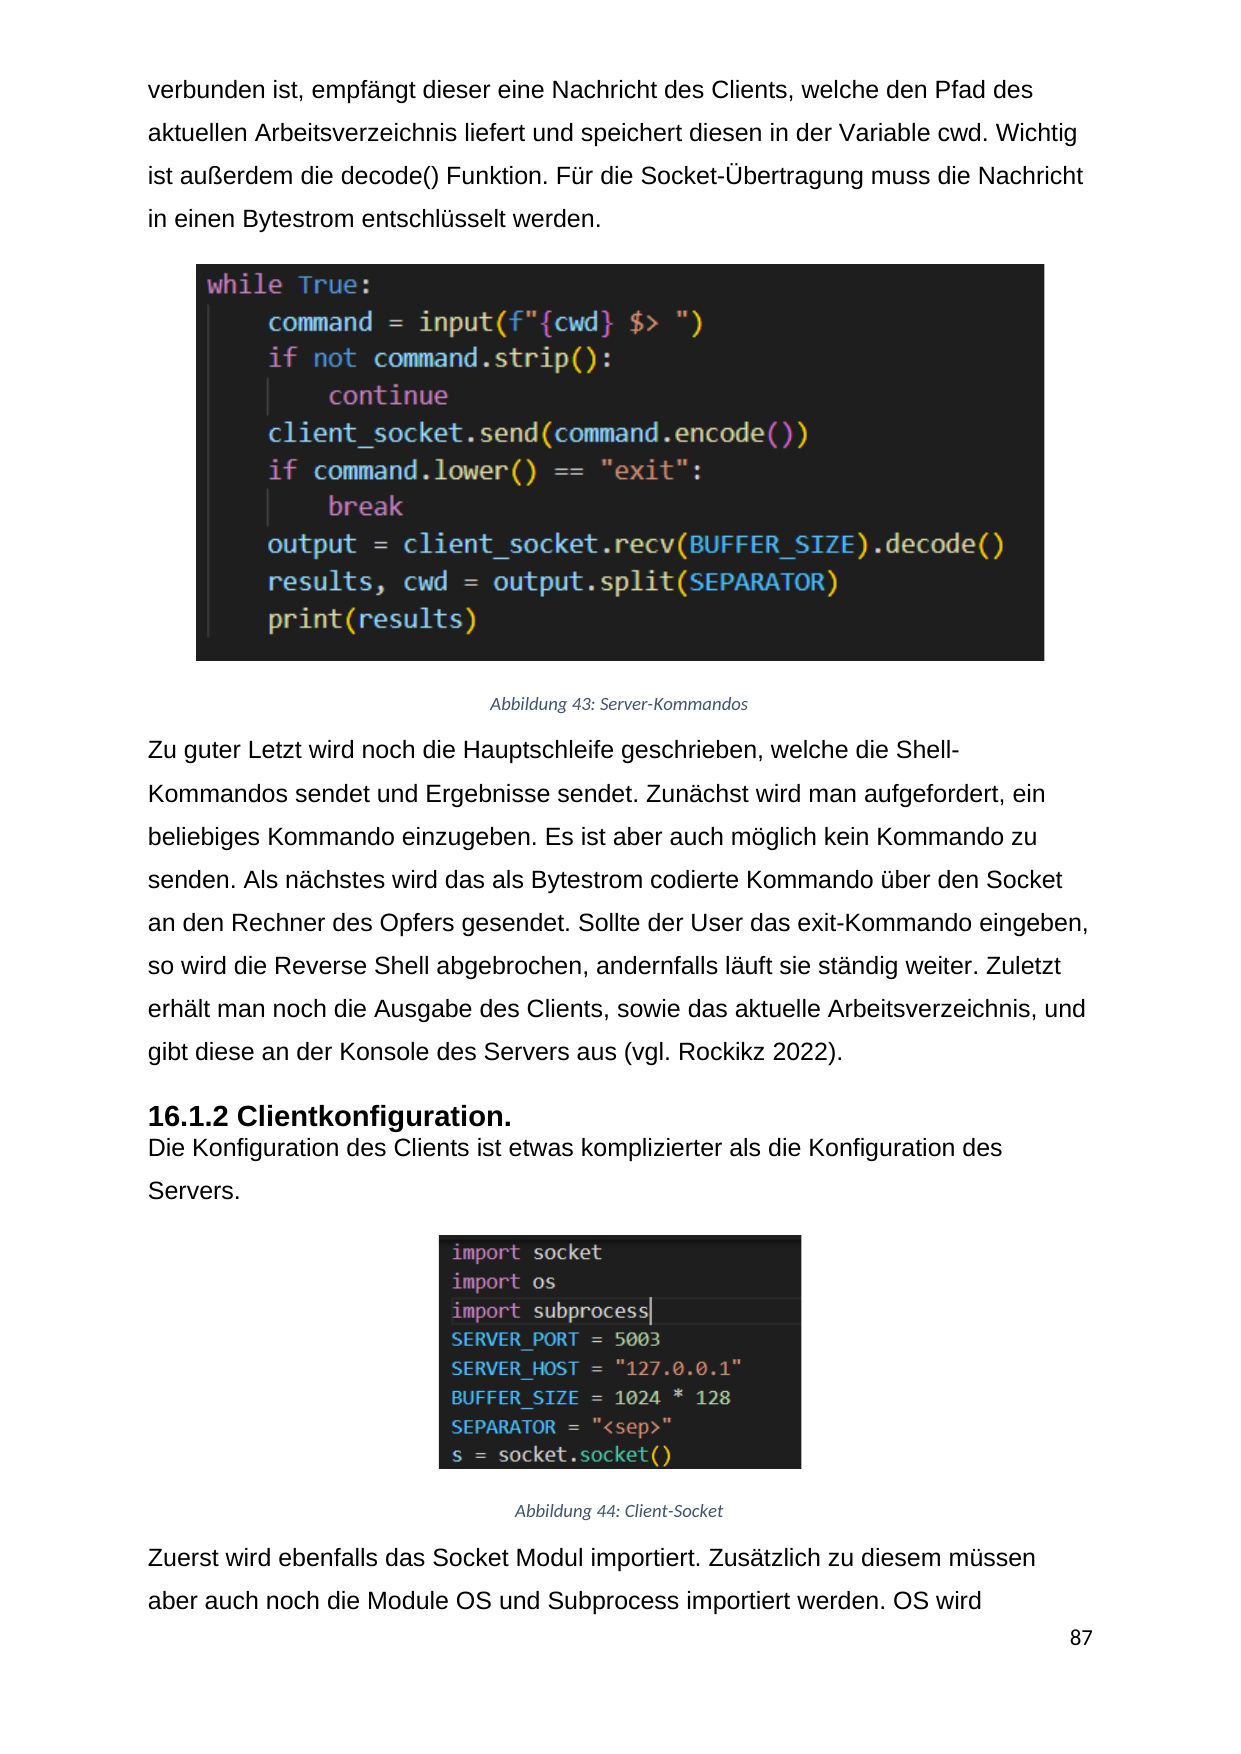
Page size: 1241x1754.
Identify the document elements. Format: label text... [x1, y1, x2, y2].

text Zuerst wird ebenfalls das Socket Modul importiert. Zusätzlich zu diesem müssen aber auch noch die Module OS und Subprocess importiert werden. OS wird [148, 1543, 1093, 1614]
text verbunden ist, empfängt dieser eine Nachricht des Clients, welche den Pfad des aktuellen Arbeitsverzeichnis liefert und speichert diesen in der Variable cwd. Wichtig ist außerdem die decode() Funktion. Für die Socket-Übertragung muss die Nachricht in einen Bytestrom entschlüsselt werden. [148, 75, 1093, 233]
text Abbildung 44: Client-Socket [148, 1499, 1093, 1522]
subtitle 16.1.2 Clientkonfiguration. [148, 1099, 1093, 1133]
text Zu guter Letzt wird noch die Hauptschleife geschrieben, welche die Shell-Kommandos sendet und Ergebnisse sendet. Zunächst wird man aufgefordert, ein beliebiges Kommando einzugeben. Es ist aber auch möglich kein Kommando zu senden. Als nächstes wird das als Bytestrom codierte Kommando über den Socket an den Rechner des Opfers gesendet. Sollte der User das exit-Kommando eingeben, so wird die Reverse Shell abgebrochen, andernfalls läuft sie ständig weiter. Zuletzt erhält man noch die Ausgabe des Clients, sowie das aktuelle Arbeitsverzeichnis, und gibt diese an der Konsole des Servers aus (vgl. Rockikz 2022). [148, 735, 1093, 1066]
text Die Konfiguration des Clients ist etwas komplizierter als die Konfiguration des Servers. [148, 1133, 1093, 1204]
text Abbildung 43: Server-Kommandos [148, 692, 1093, 714]
